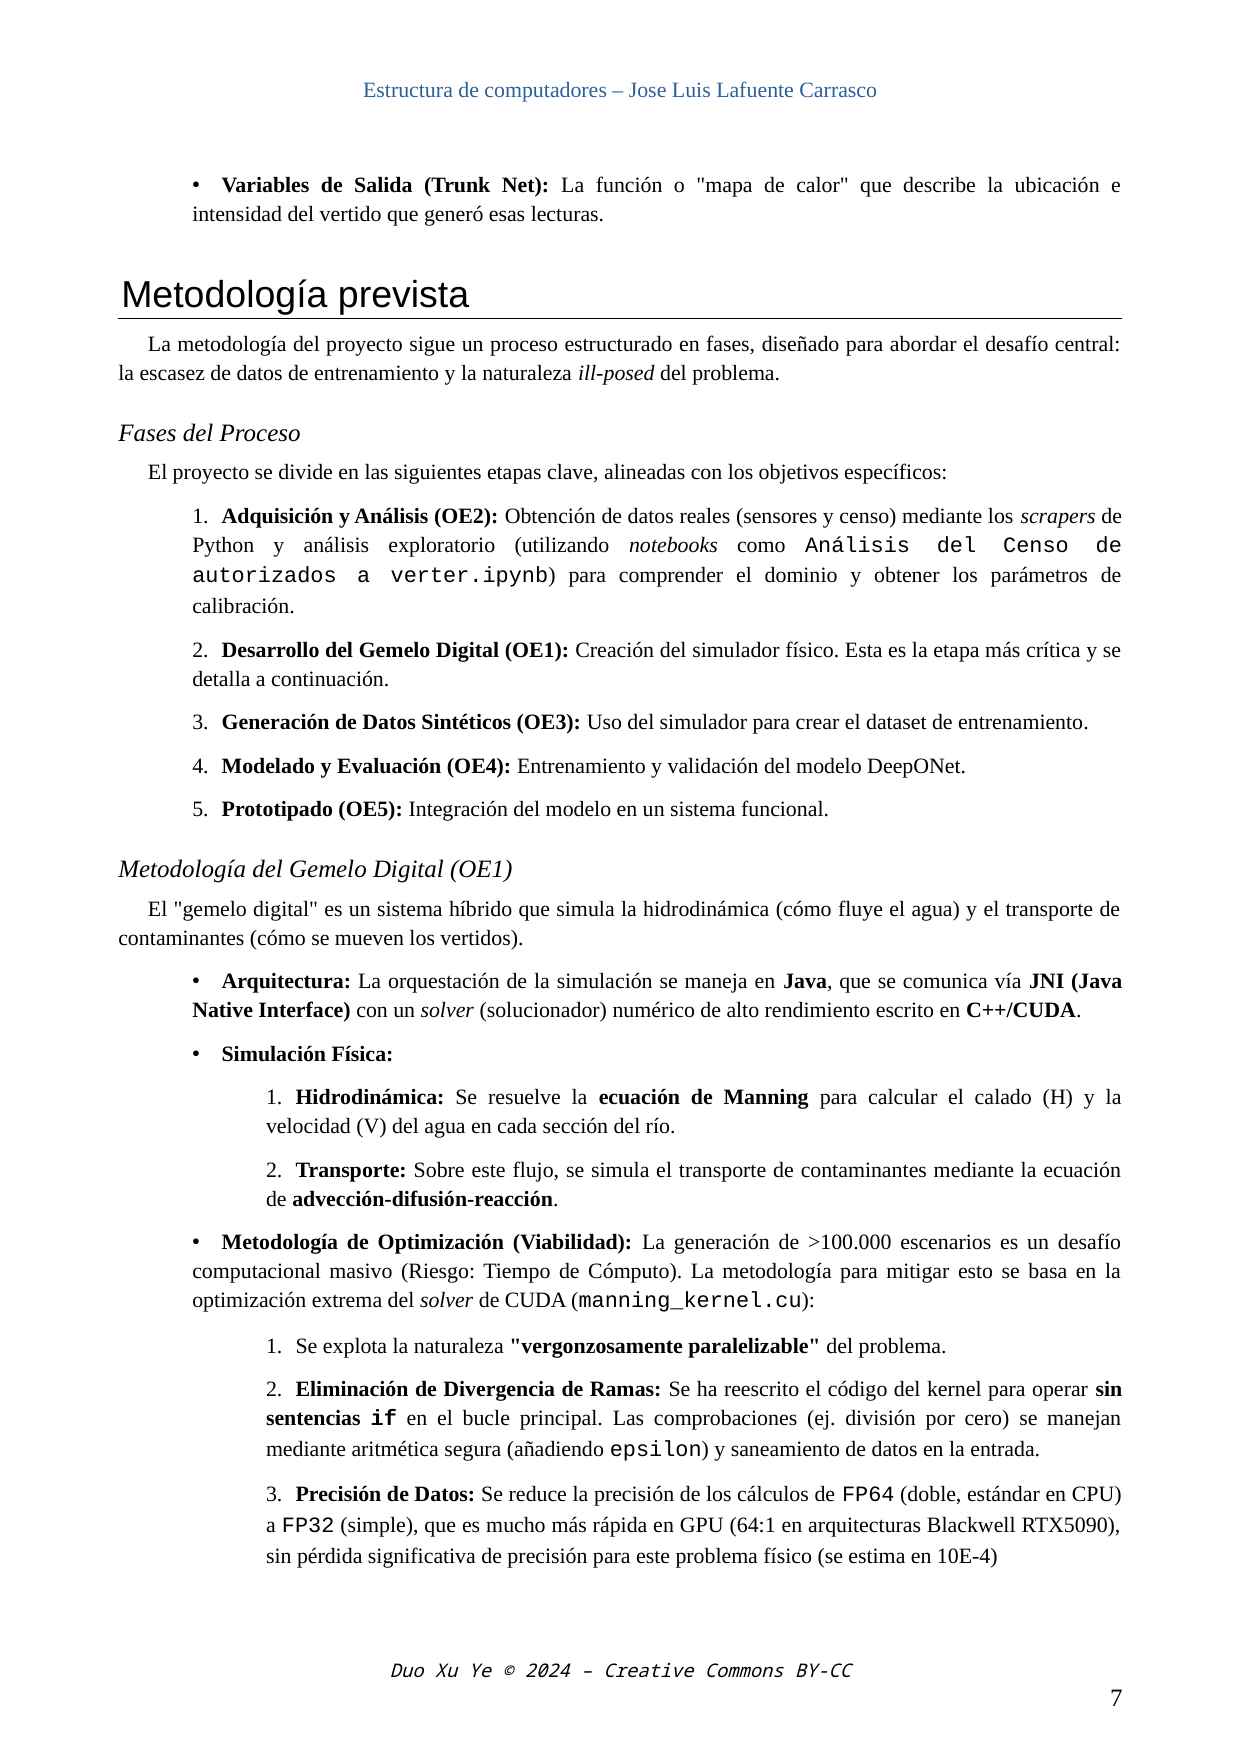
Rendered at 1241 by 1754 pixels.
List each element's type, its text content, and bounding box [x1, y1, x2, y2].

text El proyecto se divide en las siguientes etapas clave, alineadas con los objetivos específicos: [118, 459, 1122, 484]
list Generación de Datos Sintéticos (OE3): Uso del simulador para crear el dataset de entrenamiento. [162, 709, 1122, 734]
subtitle Metodología del Gemelo Digital (OE1) [118, 854, 1122, 883]
list Precisión de Datos: Se reduce la precisión de los cálculos de FP64 (doble, estándar en CPU) a FP32 (simple), que es mucho más rápida en GPU (64:1 en arquitecturas Blackwell RTX5090), sin pérdida significativa de precisión para este problema físico (se estima en 10E-4) [236, 1481, 1122, 1568]
list Variables de Salida (Trunk Net): La función o "mapa de calor" que describe la ubicación e intensidad del vertido que generó esas lecturas. [162, 172, 1122, 226]
list Prototipado (OE5): Integración del modelo en un sistema funcional. [162, 796, 1122, 822]
list Desarrollo del Gemelo Digital (OE1): Creación del simulador físico. Esta es la etapa más crítica y se detalla a continuación. [162, 637, 1122, 691]
list Modelado y Evaluación (OE4): Entrenamiento y validación del modelo DeepONet. [162, 753, 1122, 778]
list Metodología de Optimización (Viabilidad): La generación de >100.000 escenarios es un desafío computacional masivo (Riesgo: Tiempo de Cómputo). La metodología para mitigar esto se basa en la optimización extrema del solver de CUDA (manning_kernel.cu): [162, 1229, 1122, 1314]
list Hidrodinámica: Se resuelve la ecuación de Manning para calcular el calado (H) y la velocidad (V) del agua en cada sección del río. [236, 1084, 1122, 1138]
list Eliminación de Divergencia de Ramas: Se ha reescrito el código del kernel para operar sin sentencias if en el bucle principal. Las comprobaciones (ej. división por cero) se manejan mediante aritmética segura (añadiendo epsilon) y saneamiento de datos en la entrada. [236, 1376, 1122, 1463]
list Simulación Física: [162, 1041, 1122, 1066]
list Arquitectura: La orquestación de la simulación se maneja en Java, que se comunica vía JNI (Java Native Interface) con un solver (solucionador) numérico de alto rendimiento escrito en C++/CUDA. [162, 968, 1122, 1022]
list Adquisición y Análisis (OE2): Obtención de datos reales (sensores y censo) mediante los scrapers de Python y análisis exploratorio (utilizando notebooks como Análisis del Censo de autorizados a verter.ipynb) para comprender el dominio y obtener los parámetros de calibración. [162, 503, 1122, 618]
text El "gemelo digital" es un sistema híbrido que simula la hidrodinámica (cómo fluye el agua) y el transporte de contaminantes (cómo se mueven los vertidos). [118, 896, 1122, 950]
list Transporte: Sobre este flujo, se simula el transporte de contaminantes mediante la ecuación de advección-difusión-reacción. [236, 1157, 1122, 1211]
text La metodología del proyecto sigue un proceso estructurado en fases, diseñado para abordar el desafío central: la escasez de datos de entrenamiento y la naturaleza ill-posed del problema. [118, 331, 1122, 385]
list Se explota la naturaleza "vergonzosamente paralelizable" del problema. [236, 1333, 1122, 1358]
subtitle Metodología prevista [118, 269, 1122, 318]
subtitle Fases del Proceso [118, 418, 1122, 447]
